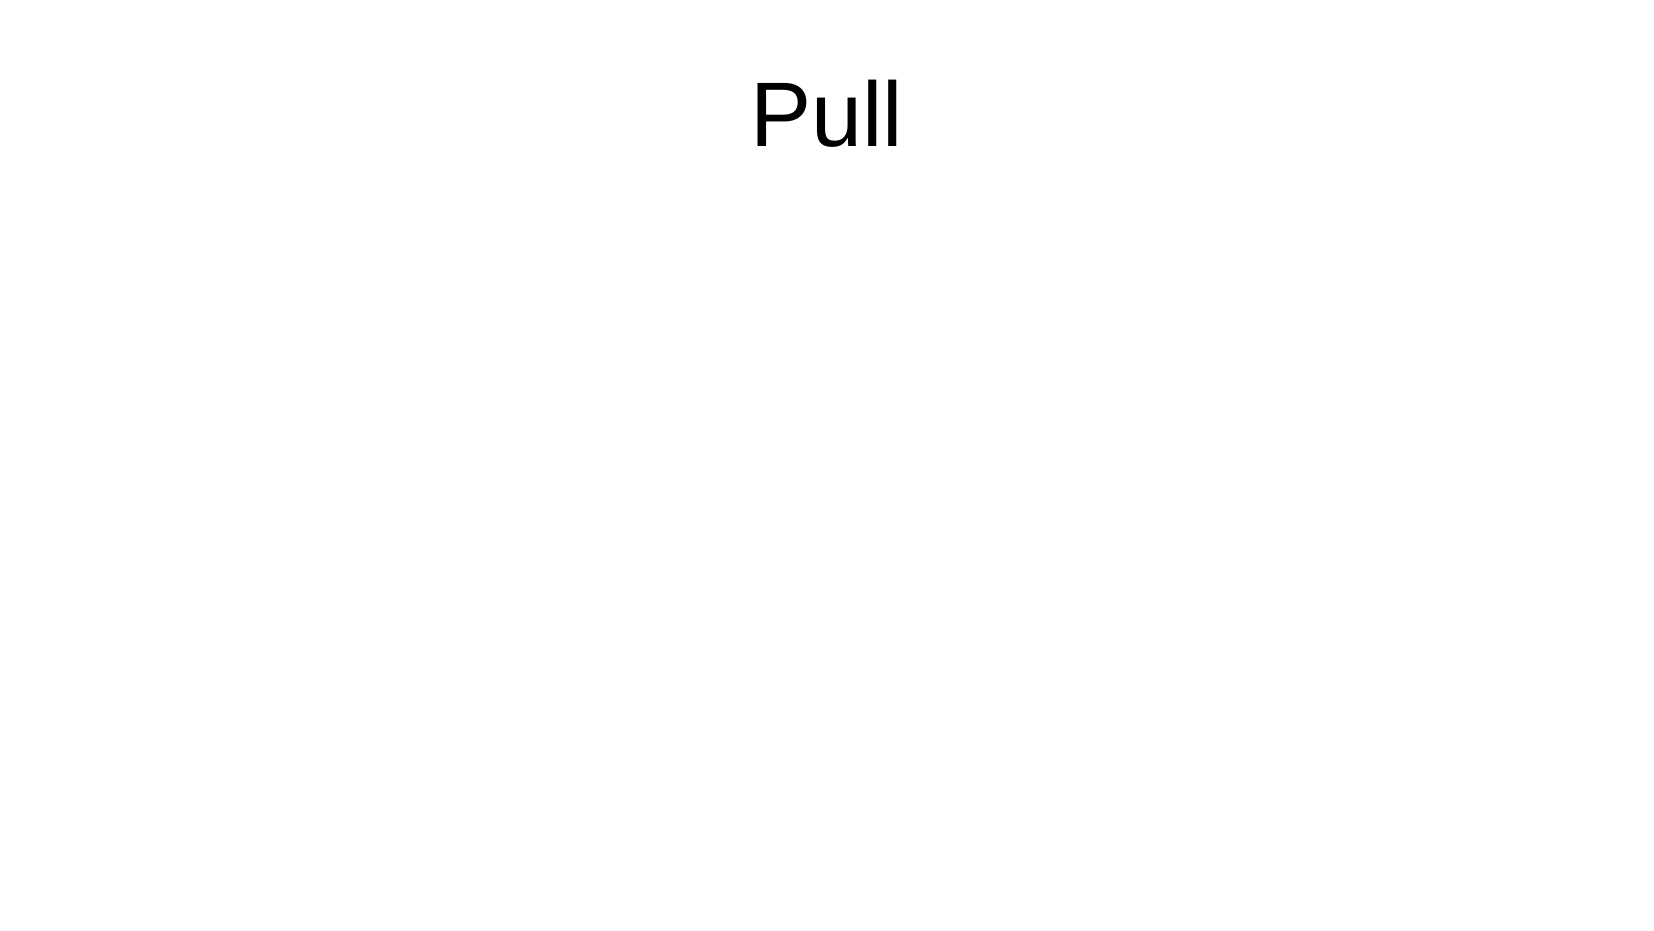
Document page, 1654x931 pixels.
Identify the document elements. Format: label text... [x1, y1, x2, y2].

title Pull [82, 12, 1571, 218]
